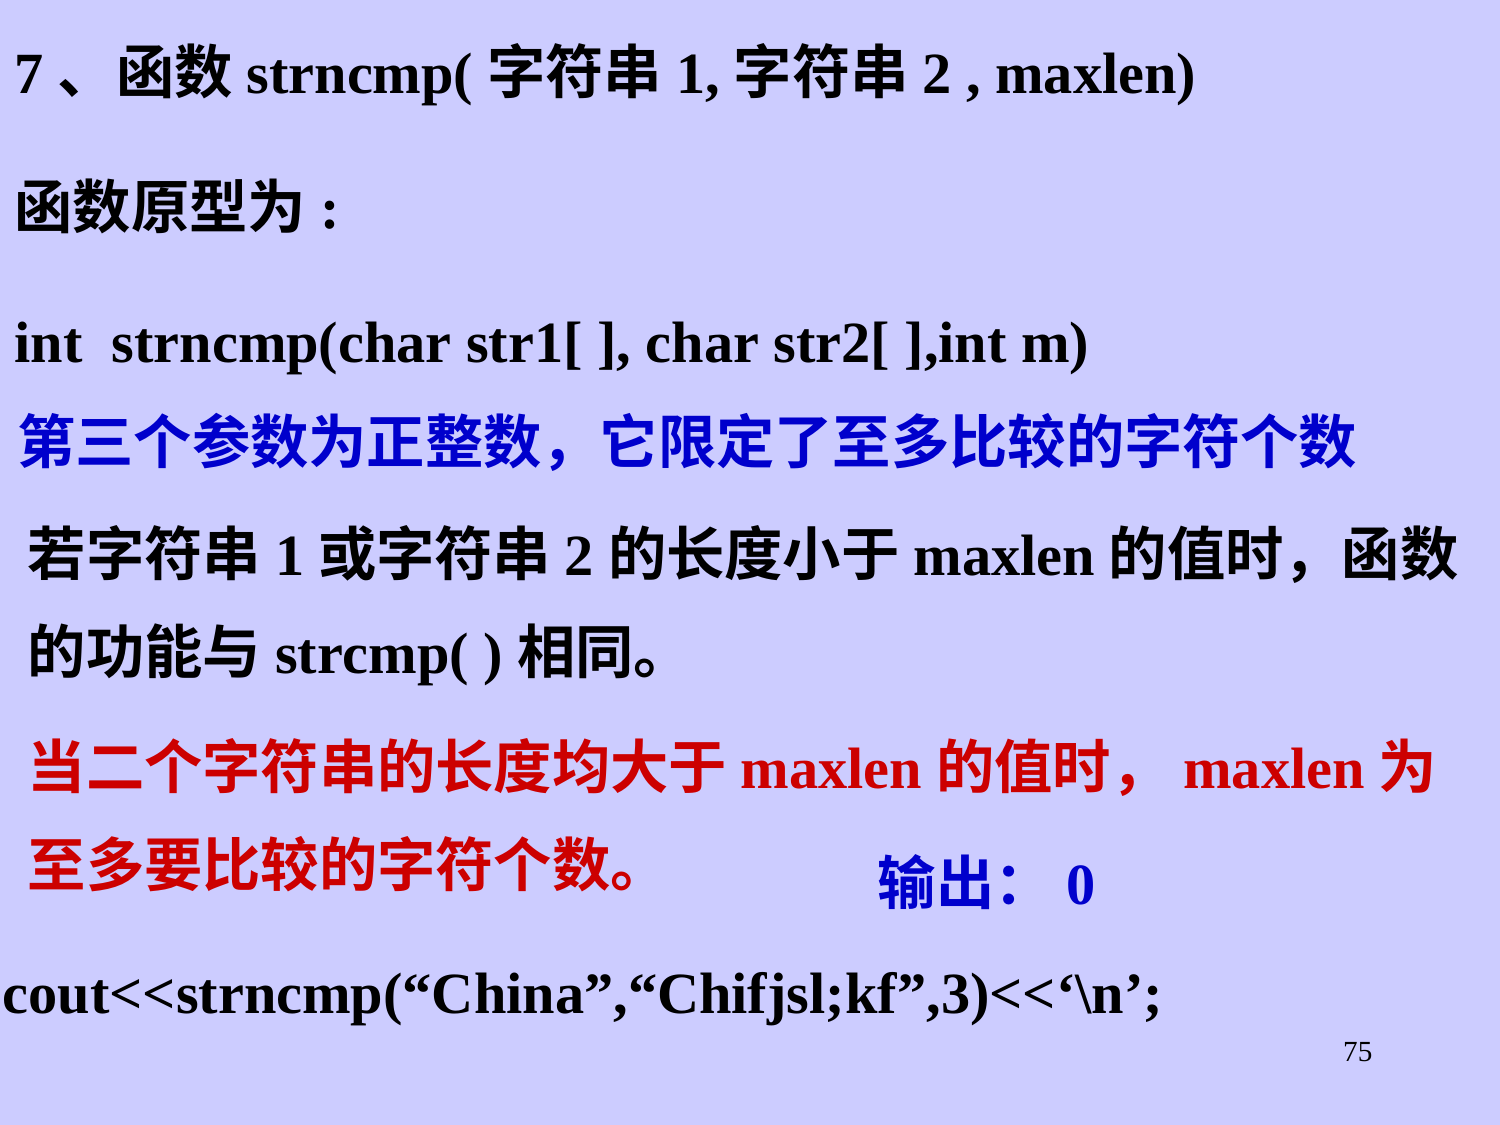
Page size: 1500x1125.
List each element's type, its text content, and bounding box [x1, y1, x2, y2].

text_box 当二个字符串的长度均大于maxlen的值时，maxlen为至多要比较的字符个数。 [24, 699, 1476, 900]
text_box 若字符串1或字符串2的长度小于maxlen的值时，函数的功能与strcmp( )相同。 [24, 487, 1476, 688]
text_box cout<<strncmp(“China”,“Chifjsl;kf”,3)<<‘\n’; [0, 924, 1375, 1027]
text_box 输出：0 [874, 837, 1288, 919]
text_box [1074, 1025, 1388, 1101]
text_box 7、函数strncmp(字符串1,字符串2 , maxlen) 函数原型为: int strncmp(char str1[ ], char str2[ ],int m) [0, 0, 1476, 383]
text_box 第三个参数为正整数，它限定了至多比较的字符个数 [0, 375, 1375, 477]
